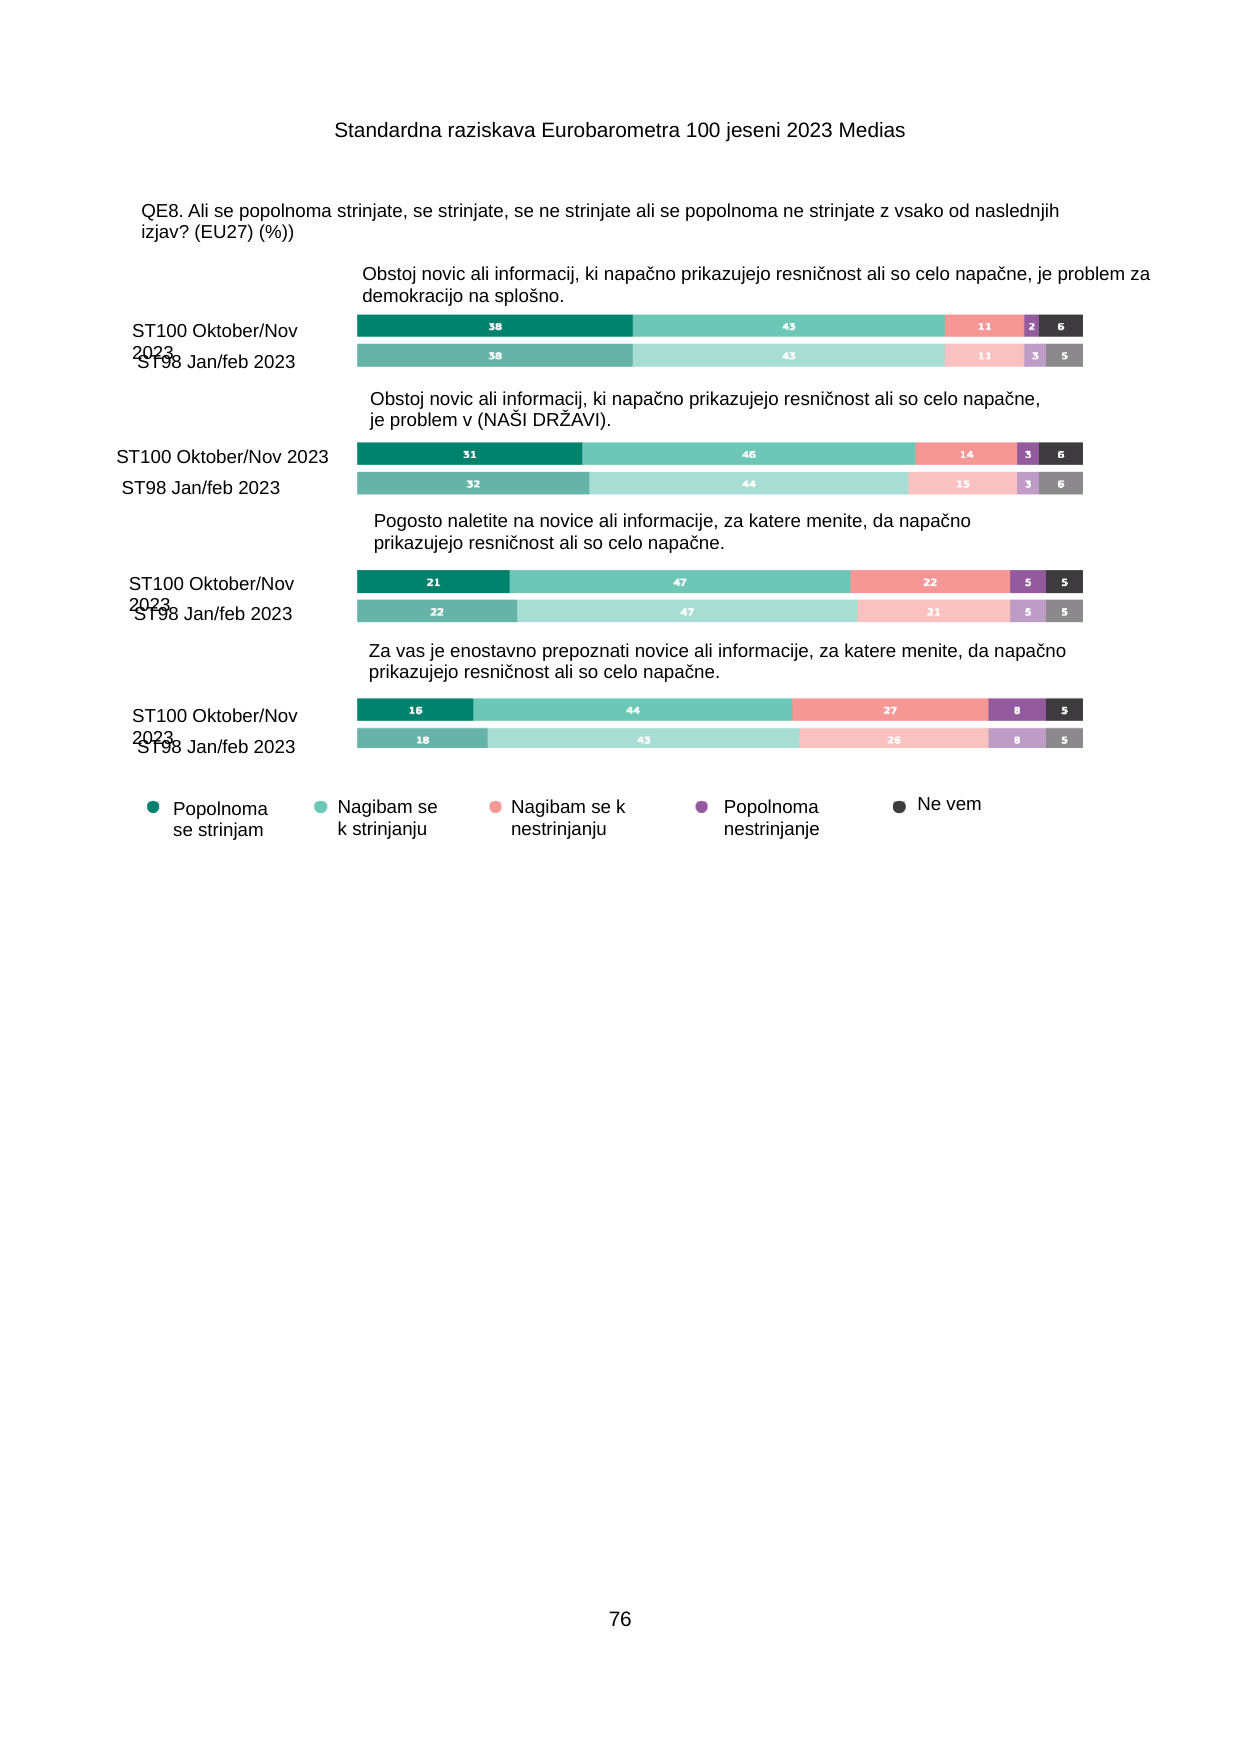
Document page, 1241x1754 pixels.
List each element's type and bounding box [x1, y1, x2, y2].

picture [130, 783, 908, 821]
picture [355, 311, 1085, 748]
